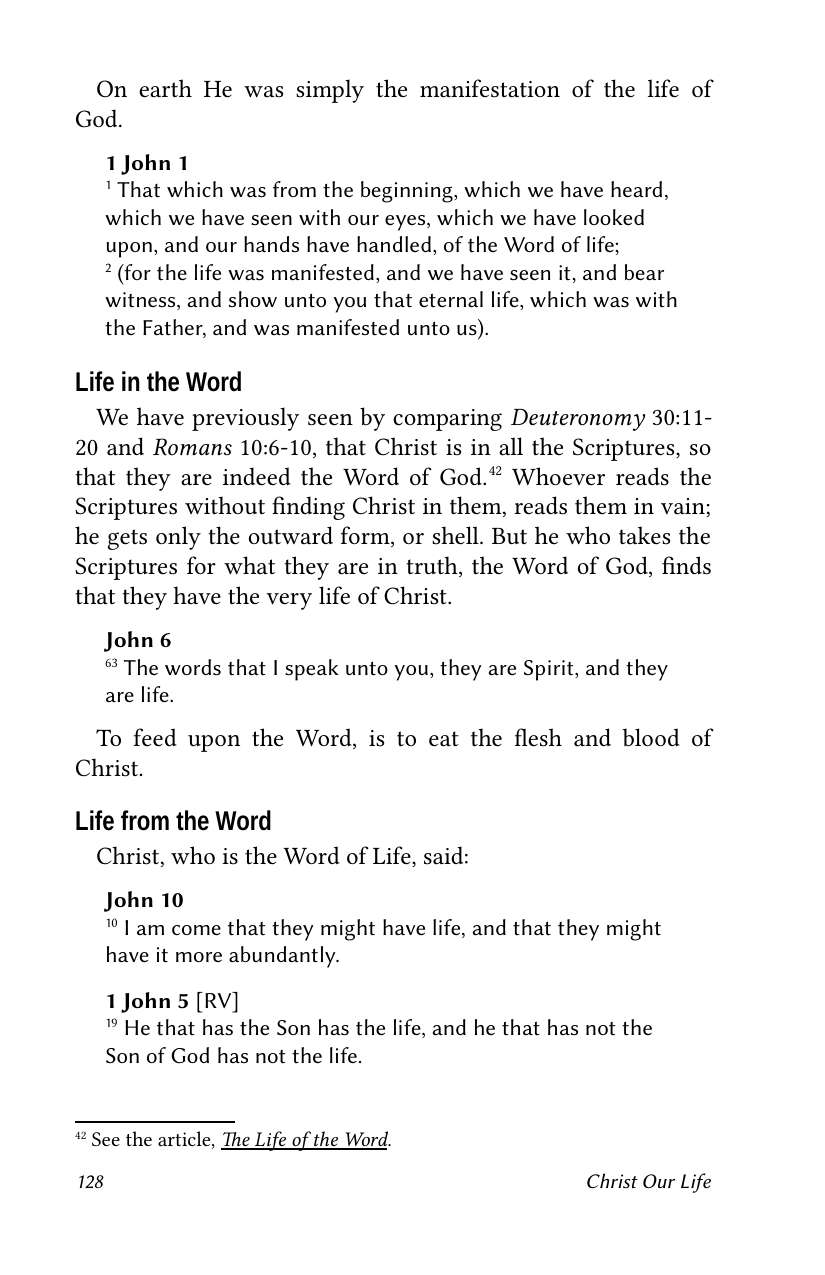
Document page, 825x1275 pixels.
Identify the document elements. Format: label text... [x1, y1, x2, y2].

text 10 I am come that they might have life, and that they might have it more abundantly. [105, 915, 682, 968]
text See the article, The Life of the Word. [75, 1128, 712, 1152]
text 1 John 1 [105, 150, 712, 176]
text 2 (for the life was manifested, and we have seen it, and bear witness, and show unto you that eternal life, which was with the Father, and was manifested unto us). [105, 259, 682, 341]
text We have previously seen by comparing Deuteronomy 30:11-20 and Romans 10:6-10, that Christ is in all the Scriptures, so that they are indeed the Word of God. Whoever reads the Scriptures without finding Christ in them, reads them in vain; he gets only the outward form, or shell. But he who takes the Scriptures for what they are in truth, the Word of God, finds that they have the very life of Christ. [75, 403, 712, 611]
text On earth He was simply the manifestation of the life of God. [75, 75, 712, 133]
text 1 That which was from the beginning, which we have heard, which we have seen with our eyes, which we have looked upon, and our hands have handled, of the Word of life; [105, 177, 682, 258]
text 19 He that has the Son has the life, and he that has not the Son of God has not the life. [105, 1015, 682, 1069]
text To feed upon the Word, is to eat the flesh and blood of Christ. [75, 724, 712, 783]
text John 10 [105, 887, 712, 913]
subtitle Life from the Word [75, 805, 712, 836]
text 1 John 5 [RV] [105, 988, 712, 1014]
subtitle Life in the Word [75, 366, 712, 397]
text 63 The words that I speak unto you, they are Spirit, and they are life. [105, 655, 682, 708]
text John 6 [105, 627, 712, 653]
text Christ, who is the Word of Life, said: [75, 842, 712, 871]
